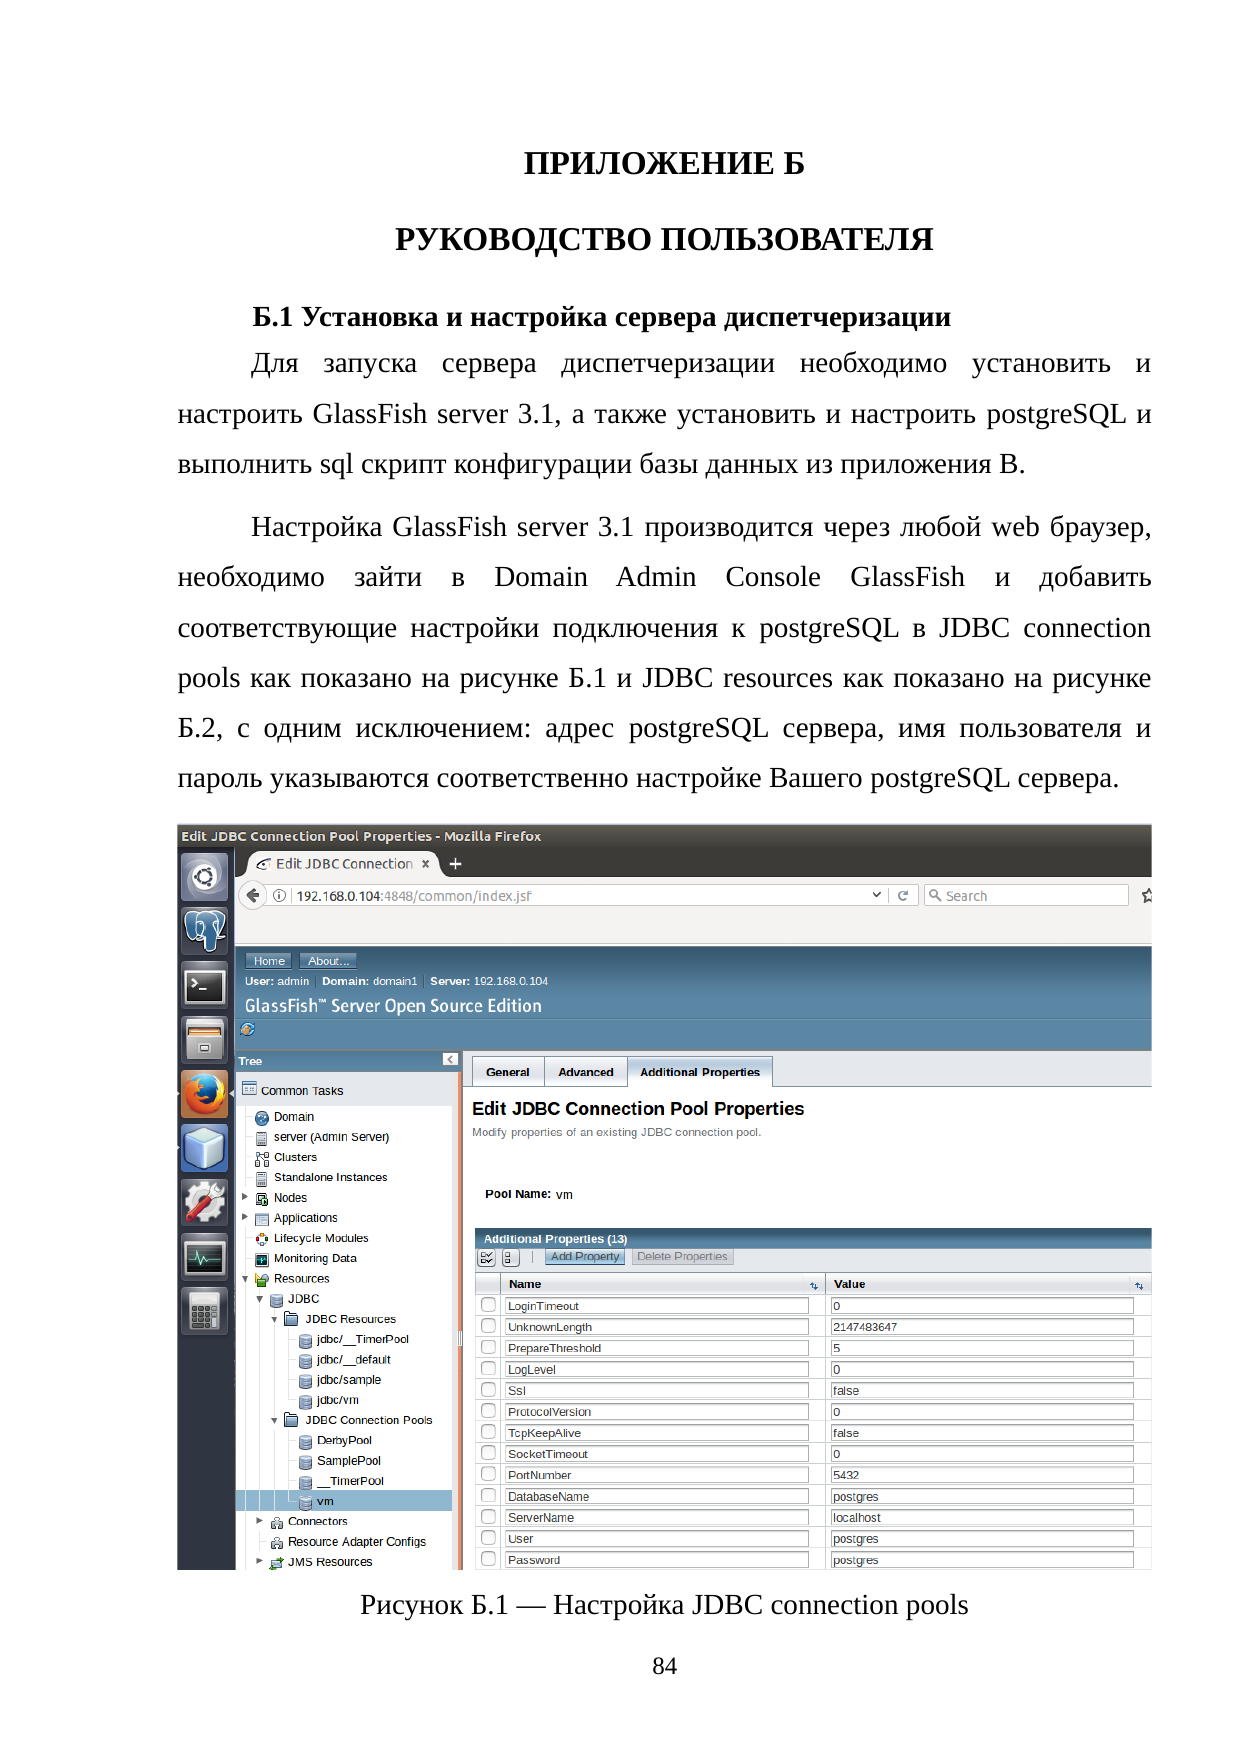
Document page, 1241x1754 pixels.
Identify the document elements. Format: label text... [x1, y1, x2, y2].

picture [177, 823, 1152, 1570]
subtitle РУКОВОДСТВО ПОЛЬЗОВАТЕЛЯ [177, 219, 1152, 257]
subtitle ПРИЛОЖЕНИЕ Б [177, 143, 1152, 181]
text Для запуска сервера диспетчеризации необходимо установить и настроить GlassFish server 3.1, а также установить и настроить postgreSQL и выполнить sql скрипт конфигурации базы данных из приложения В. [177, 346, 1152, 480]
text Рисунок Б.1 — Настройка JDBC connection pools [177, 1570, 1152, 1620]
subtitle Б.1 Установка и настройка сервера диспетчеризации [177, 295, 1152, 333]
text Настройка GlassFish server 3.1 производится через любой web браузер, необходимо зайти в Domain Admin Console GlassFish и добавить соответствующие настройки подключения к postgreSQL в JDBC connection pools как показано на рисунке Б.1 и JDBC resources как показано на рисунке Б.2, с одним исключением: адрес postgreSQL сервера, имя пользователя и пароль указываются соответственно настройке Вашего postgreSQL сервера. [177, 509, 1152, 794]
